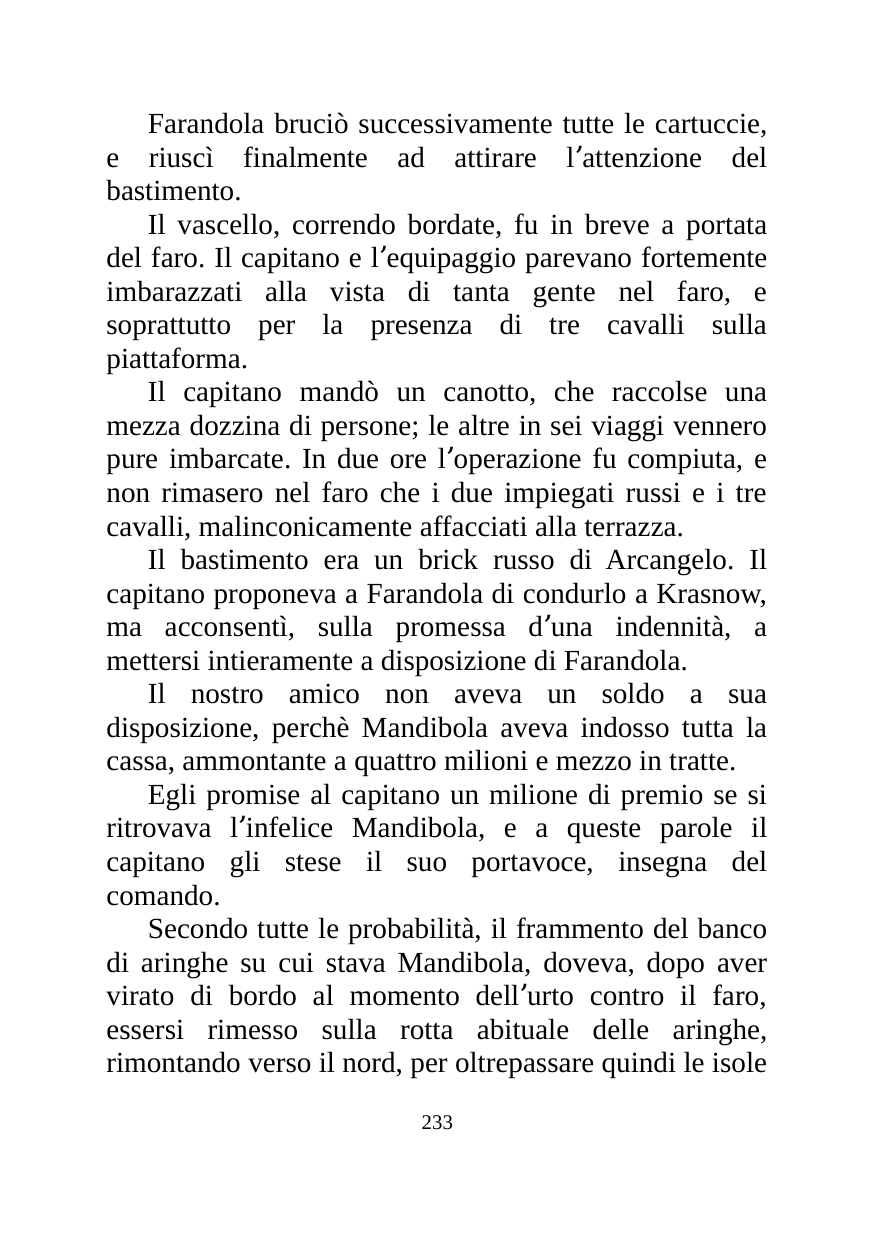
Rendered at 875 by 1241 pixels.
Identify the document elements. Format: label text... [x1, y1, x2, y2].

text Il nostro amico non aveva un soldo a sua disposizione, perchè Mandibola aveva indosso tutta la cassa, ammontante a quattro milioni e mezzo in tratte. [106, 676, 768, 777]
text Egli promise al capitano un milione di premio se si ritrovava l՚infelice Mandibola, e a queste parole il capitano gli stese il suo portavoce, insegna del comando. [106, 777, 768, 911]
text Farandola bruciò successivamente tutte le cartuccie, e riuscì finalmente ad attirare l՚attenzione del bastimento. [106, 106, 768, 207]
text Il capitano mandò un canotto, che raccolse una mezza dozzina di persone; le altre in sei viaggi vennero pure imbarcate. In due ore l՚operazione fu compiuta, e non rimasero nel faro che i due impiegati russi e i tre cavalli, malinconicamente affacciati alla terrazza. [106, 374, 768, 542]
text Il bastimento era un brick russo di Arcangelo. Il capitano proponeva a Farandola di condurlo a Krasnow, ma acconsentì, sulla promessa d՚una indennità, a mettersi intieramente a disposizione di Farandola. [106, 542, 768, 676]
text Secondo tutte le probabilità, il frammento del banco di aringhe su cui stava Mandibola, doveva, dopo aver virato di bordo al momento dell՚urto contro il faro, essersi rimesso sulla rotta abituale delle aringhe, rimontando verso il nord, per oltrepassare quindi le isole [106, 911, 768, 1079]
text Il vascello, correndo bordate, fu in breve a portata del faro. Il capitano e l՚equipaggio parevano fortemente imbarazzati alla vista di tanta gente nel faro, e soprattutto per la presenza di tre cavalli sulla piattaforma. [106, 207, 768, 374]
